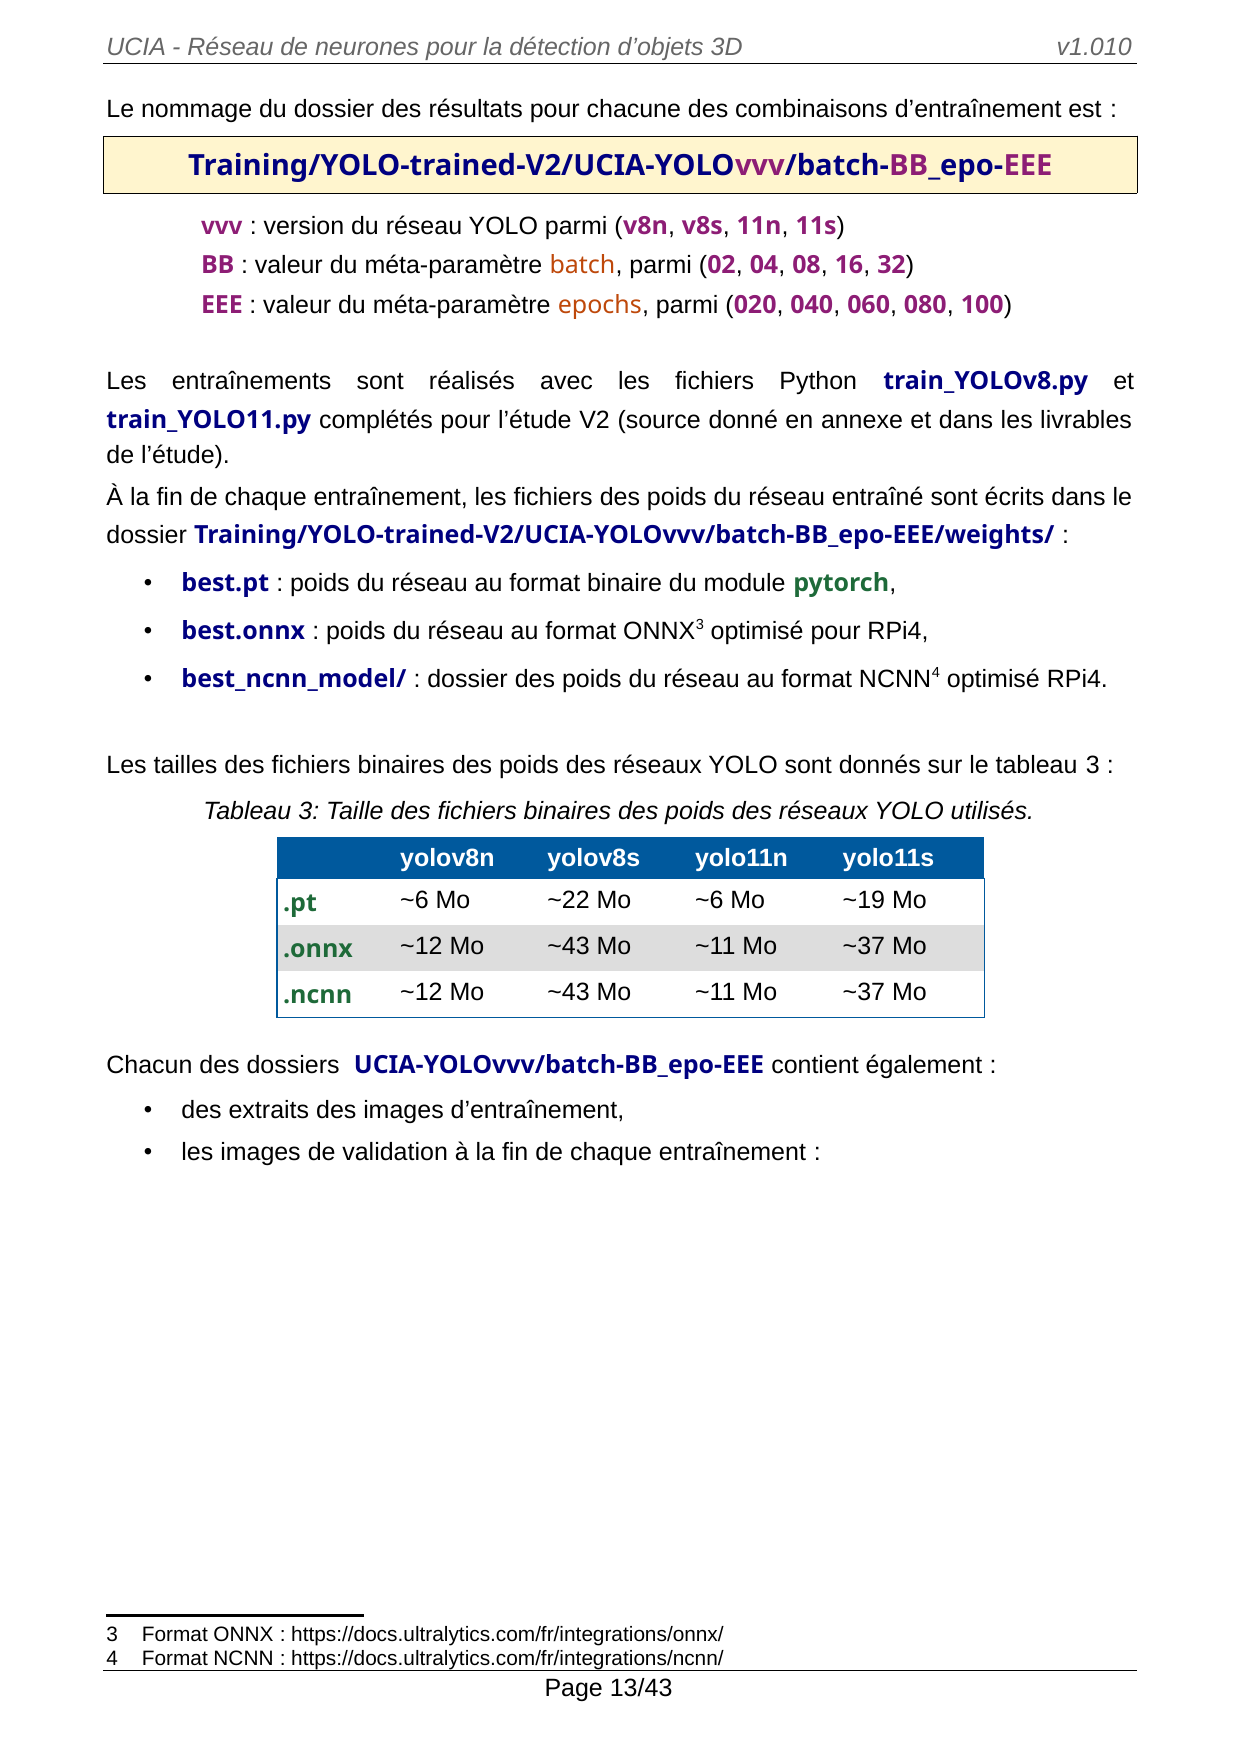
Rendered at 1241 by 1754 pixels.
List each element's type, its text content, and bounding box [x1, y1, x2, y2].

table_cell ~6 Mo [689, 879, 836, 925]
table_header yolov8s [541, 837, 689, 878]
table_header yolov8n [394, 837, 541, 878]
text Le nommage du dossier des résultats pour chacune des combinaisons d’entraînement est : [106, 94, 1134, 122]
list best_ncnn_model/ : dossier des poids du réseau au format NCNN optimisé RPi4. [144, 660, 1134, 694]
table_cell ~43 Mo [541, 971, 689, 1017]
table_cell ~11 Mo [689, 925, 836, 971]
text Chacun des dossiers UCIA-YOLOvvv/batch-BB_epo-EEE contient également : [106, 1047, 1134, 1081]
table_cell .pt [278, 879, 394, 925]
table_cell ~12 Mo [394, 925, 541, 971]
list Format ONNX : https://docs.ultralytics.com/fr/integrations/onnx/ [106, 1622, 1134, 1646]
list Format NCNN : https://docs.ultralytics.com/fr/integrations/ncnn/ [106, 1646, 1134, 1669]
table_cell ~11 Mo [689, 971, 836, 1017]
table_header yolo11s [836, 837, 984, 878]
text Tableau 3: Taille des fichiers binaires des poids des réseaux YOLO utilisés. [106, 796, 1134, 824]
table_cell ~37 Mo [836, 971, 984, 1017]
list les images de validation à la fin de chaque entraînement : [144, 1137, 1134, 1166]
list des extraits des images d’entraînement, [144, 1095, 1134, 1124]
table_cell .ncnn [278, 971, 394, 1017]
text À la fin de chaque entraînement, les fichiers des poids du réseau entraîné sont écrits dans le dossier Training/YOLO-trained-V2/UCIA-YOLOvvv/batch-BB_epo-EEE/weights/ : [106, 482, 1134, 550]
list best.pt : poids du réseau au format binaire du module pytorch, [144, 564, 1134, 598]
table_cell ~22 Mo [541, 879, 689, 925]
table_header yolo11n [689, 837, 836, 878]
text Training/YOLO-trained-V2/UCIA-YOLOvvv/batch-BB_epo-EEE [104, 137, 1137, 193]
text Les tailles des fichiers binaires des poids des réseaux YOLO sont donnés sur le tableau 3 : [106, 750, 1134, 779]
list best.onnx : poids du réseau au format ONNX optimisé pour RPi4, [144, 612, 1134, 646]
table_cell ~19 Mo [836, 879, 984, 925]
table_cell ~43 Mo [541, 925, 689, 971]
table_cell ~37 Mo [836, 925, 984, 971]
table_cell ~6 Mo [394, 879, 541, 925]
text Les entraînements sont réalisés avec les fichiers Python train_YOLOv8.py et train_YOLO11.py complétés pour l’étude V2 (source donné en annexe et dans les livrables de l’étude). [106, 363, 1134, 469]
table_header [277, 837, 394, 878]
table_cell ~12 Mo [394, 971, 541, 1017]
list vvv : version du réseau YOLO parmi (v8n, v8s, 11n, 11s) BB : valeur du méta-paramètre batch, parmi (02, 04, 08, 16, 32) EEE : valeur du méta-paramètre epochs, parmi (020, 040, 060, 080, 100) [165, 208, 1134, 320]
table_cell .onnx [278, 925, 394, 971]
